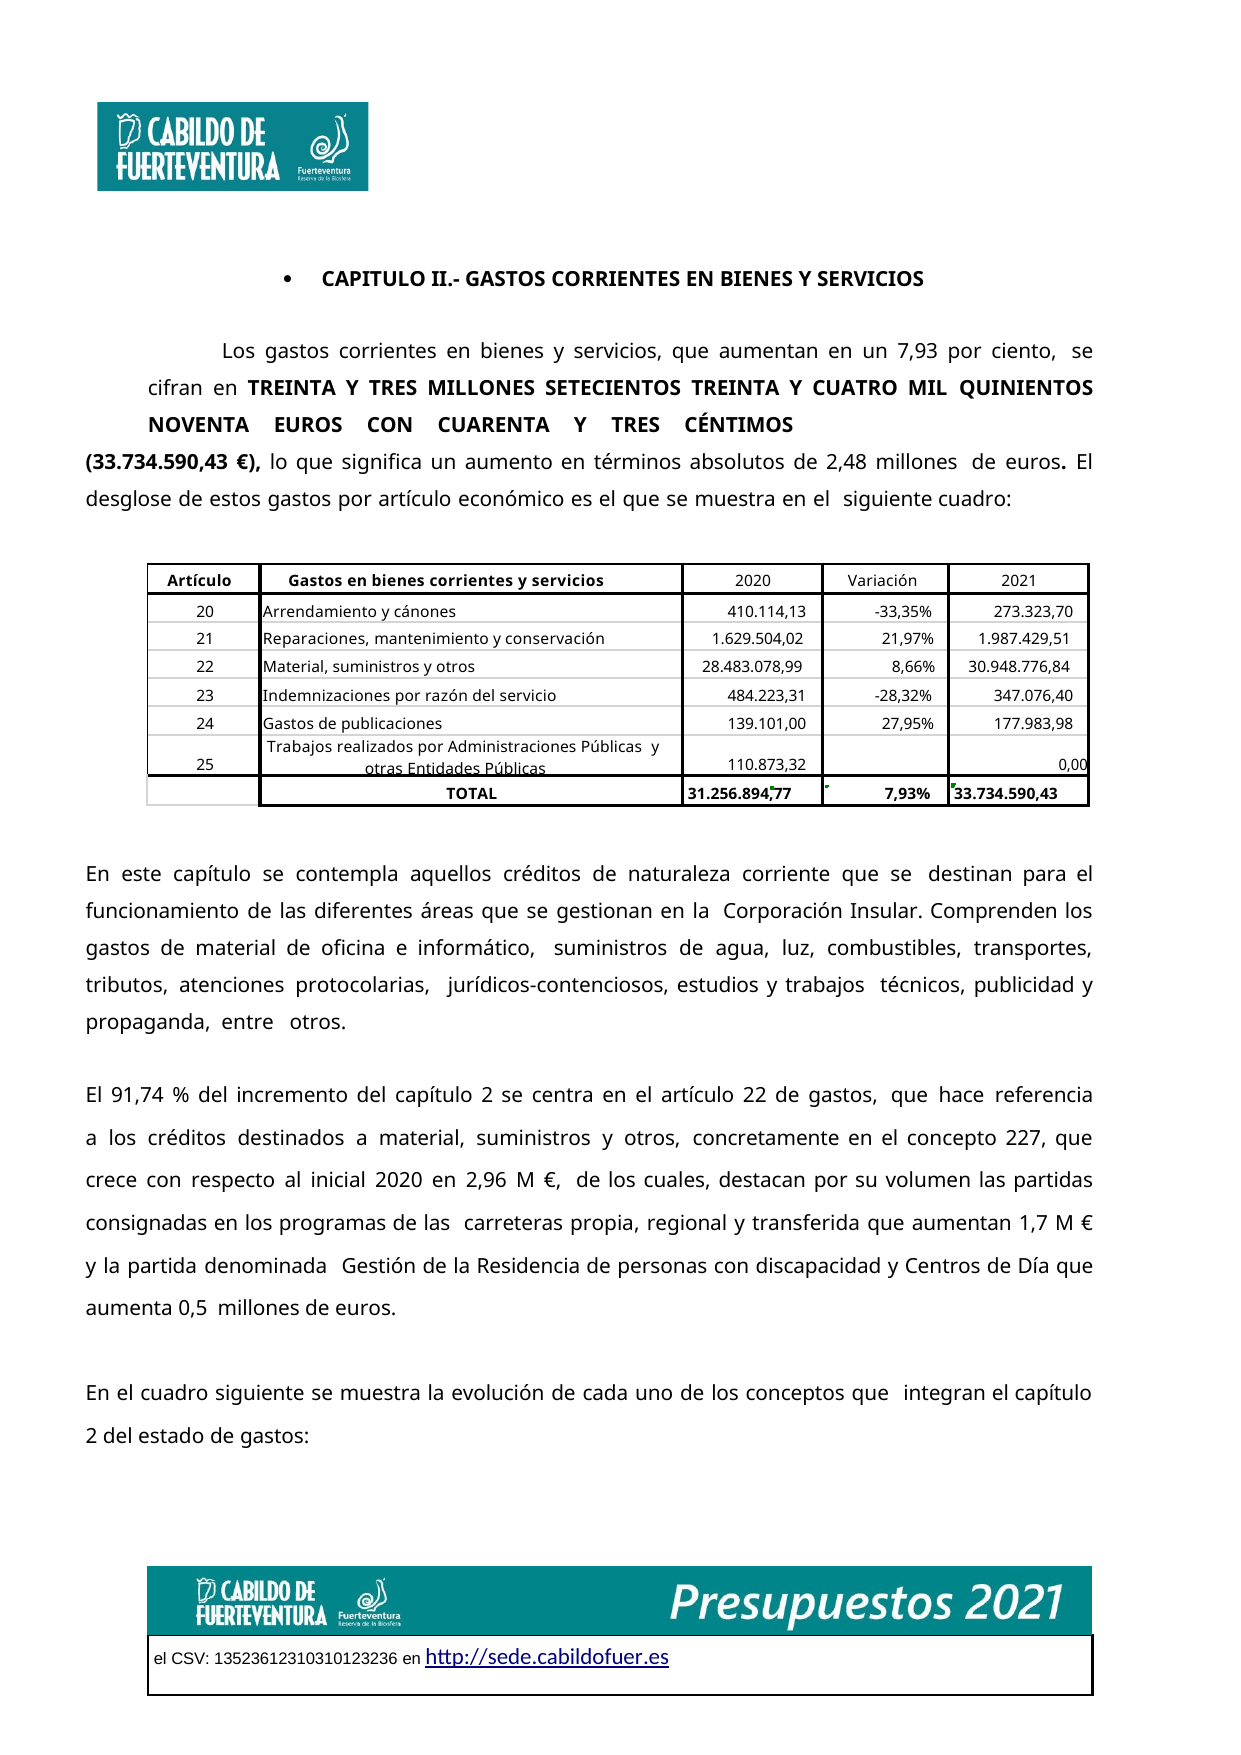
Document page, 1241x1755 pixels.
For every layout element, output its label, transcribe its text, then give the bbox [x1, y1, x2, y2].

table_cell 23 [148, 679, 258, 705]
text El 91,74 % del incremento del capítulo 2 se centra en el artículo 22 de gastos, que hace referencia a los créditos destinados a material, suministros y otros, concretamente en el concepto 227, que crece con respecto al inicial 2020 en 2,96 M €, de los cuales, destacan por su volumen las partidas consignadas en los programas de las carreteras propia, regional y transferida que aumentan 1,7 M € y la partida denominada Gestión de la Residencia de personas con discapacidad y Centros de Día que aumenta 0,5 millones de euros. [85, 1080, 1093, 1322]
table_cell 0,00 [950, 736, 1087, 774]
text En este capítulo se contempla aquellos créditos de naturaleza corriente que se destinan para el funcionamiento de las diferentes áreas que se gestionan en la Corporación Insular. Comprenden los gastos de material de oficina e informático, suministros de agua, luz, combustibles, transportes, tributos, atenciones protocolarias, jurídicos-contenciosos, estudios y trabajos técnicos, publicidad y propaganda, entre otros. [85, 859, 1093, 1035]
table_cell 410.114,13 [684, 595, 821, 621]
table_cell 347.076,40 [950, 679, 1087, 705]
table_cell 30.948.776,84 [950, 651, 1087, 677]
table_cell 25 [148, 736, 258, 774]
table_cell 21 [148, 623, 258, 649]
table_header 2021 [950, 565, 1087, 592]
table_cell 1.629.504,02 [684, 623, 821, 649]
table_cell 177.983,98 [950, 707, 1087, 733]
table_cell 28.483.078,99 [684, 651, 821, 677]
table_cell [148, 777, 258, 803]
text Los gastos corrientes en bienes y servicios, que aumentan en un 7,93 por ciento, se cifran en TREINTA Y TRES MILLONES SETECIENTOS TREINTA Y CUATRO MIL QUINIENTOS NOVENTA EUROS CON CUARENTA Y TRES CÉNTIMOS [148, 336, 1093, 438]
table_cell Gastos de publicaciones [262, 707, 681, 733]
table_cell 22 [148, 651, 258, 677]
table_cell Reparaciones, mantenimiento y conservación [262, 623, 681, 649]
table_cell 27,95% [824, 707, 947, 733]
table_header Variación [824, 565, 947, 592]
table_cell 8,66% [824, 651, 947, 677]
table_cell 24 [148, 707, 258, 733]
list CAPITULO II.- GASTOS CORRIENTES EN BIENES Y SERVICIOS [284, 264, 1107, 293]
table_cell Trabajos realizados por Administraciones Públicas y otras Entidades Públicas [262, 736, 681, 774]
table_cell 31.256.894,77 [684, 777, 821, 803]
table_cell 7,93% [824, 777, 947, 803]
table_cell 484.223,31 [684, 679, 821, 705]
table_cell 1.987.429,51 [950, 623, 1087, 649]
table_cell -33,35% [824, 595, 947, 621]
table_cell 33.734.590,43 [950, 777, 1087, 803]
table_cell 20 [148, 595, 258, 621]
table_cell 21,97% [824, 623, 947, 649]
table_cell 139.101,00 [684, 707, 821, 733]
table_header Gastos en bienes corrientes y servicios [262, 565, 681, 592]
table_cell -28,32% [824, 679, 947, 705]
table_cell 110.873,32 [684, 736, 821, 774]
text En el cuadro siguiente se muestra la evolución de cada uno de los conceptos que integran el capítulo 2 del estado de gastos: [85, 1378, 1093, 1449]
table_header Artículo [148, 565, 258, 592]
table_cell 273.323,70 [950, 595, 1087, 621]
table_cell [824, 736, 947, 774]
table_cell TOTAL [262, 777, 681, 803]
table_header 2020 [684, 565, 821, 592]
table_cell Material, suministros y otros [262, 651, 681, 677]
text (33.734.590,43 €), lo que significa un aumento en términos absolutos de 2,48 millones de euros. El desglose de estos gastos por artículo económico es el que se muestra en el siguiente cuadro: [85, 447, 1093, 512]
table_cell Indemnizaciones por razón del servicio [262, 679, 681, 705]
table_cell Arrendamiento y cánones [262, 595, 681, 621]
